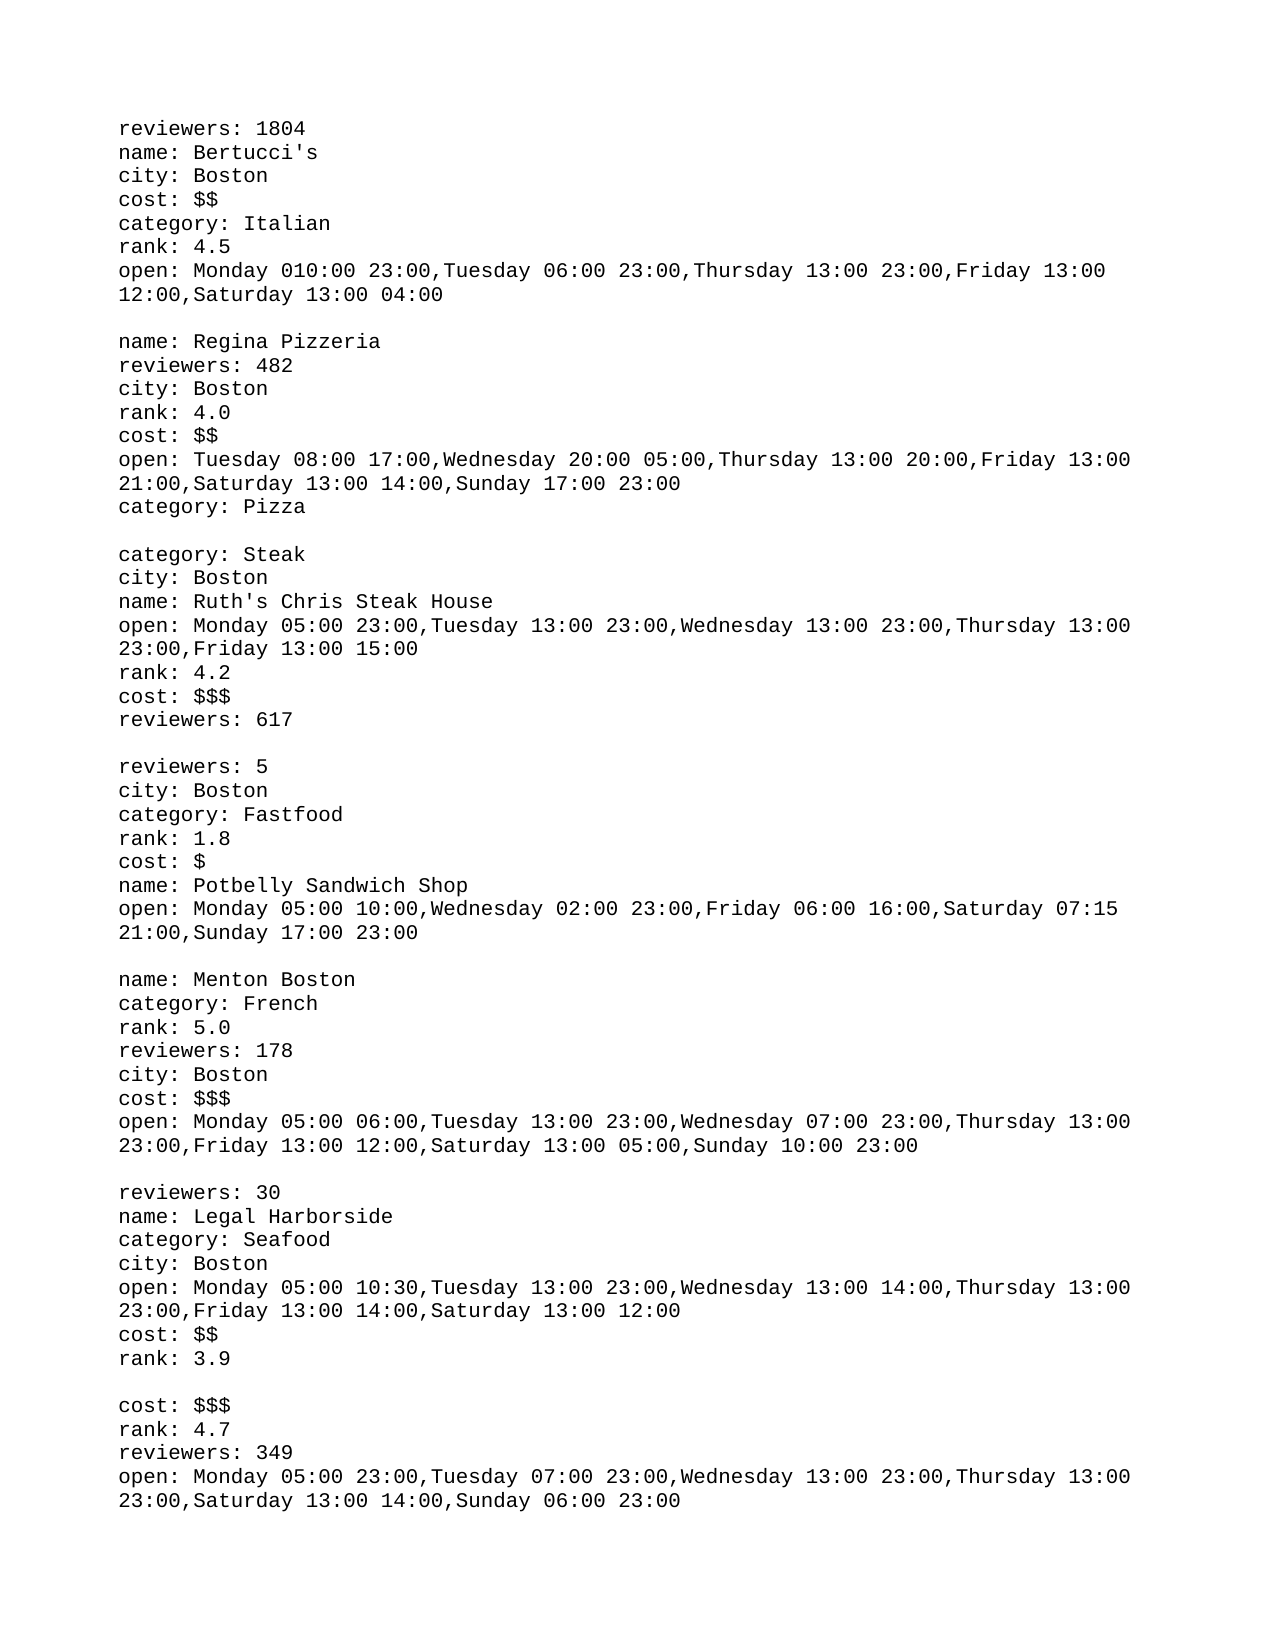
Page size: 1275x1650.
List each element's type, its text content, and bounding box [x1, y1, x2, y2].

text city: Boston [118, 378, 1157, 402]
text rank: 3.9 [118, 1348, 1157, 1371]
text open: Monday 05:00 23:00,Tuesday 07:00 23:00,Wednesday 13:00 23:00,Thursday 13:00 23:00,Saturday 13:00 14:00,Sunday 06:00 23:00 [118, 1466, 1157, 1513]
text cost: $$ [118, 1324, 1157, 1348]
text open: Tuesday 08:00 17:00,Wednesday 20:00 05:00,Thursday 13:00 20:00,Friday 13:00 21:00,Saturday 13:00 14:00,Sunday 17:00 23:00 [118, 449, 1157, 496]
text reviewers: 5 [118, 757, 1157, 780]
text reviewers: 178 [118, 1040, 1157, 1064]
text cost: $$$ [118, 1088, 1157, 1111]
text name: Ruth's Chris Steak House [118, 591, 1157, 615]
text name: Potbelly Sandwich Shop [118, 875, 1157, 898]
text name: Bertucci's [118, 142, 1157, 165]
text category: Seafood [118, 1229, 1157, 1253]
text category: Italian [118, 213, 1157, 236]
text rank: 1.8 [118, 827, 1157, 851]
text rank: 4.2 [118, 662, 1157, 686]
text open: Monday 05:00 23:00,Tuesday 13:00 23:00,Wednesday 13:00 23:00,Thursday 13:00 23:00,Friday 13:00 15:00 [118, 615, 1157, 662]
text name: Regina Pizzeria [118, 331, 1157, 354]
text cost: $$ [118, 426, 1157, 449]
text name: Menton Boston [118, 969, 1157, 993]
text open: Monday 05:00 06:00,Tuesday 13:00 23:00,Wednesday 07:00 23:00,Thursday 13:00 23:00,Friday 13:00 12:00,Saturday 13:00 05:00,Sunday 10:00 23:00 [118, 1111, 1157, 1158]
text rank: 4.7 [118, 1419, 1157, 1442]
text rank: 4.5 [118, 236, 1157, 260]
text cost: $$$ [118, 1395, 1157, 1419]
text reviewers: 349 [118, 1442, 1157, 1466]
text name: Legal Harborside [118, 1206, 1157, 1229]
text cost: $ [118, 851, 1157, 875]
text rank: 4.0 [118, 402, 1157, 426]
text category: Pizza [118, 496, 1157, 520]
text reviewers: 617 [118, 709, 1157, 733]
text city: Boston [118, 1253, 1157, 1277]
text reviewers: 1804 [118, 118, 1157, 142]
text city: Boston [118, 1064, 1157, 1088]
text reviewers: 482 [118, 354, 1157, 378]
text city: Boston [118, 780, 1157, 804]
text open: Monday 05:00 10:00,Wednesday 02:00 23:00,Friday 06:00 16:00,Saturday 07:15 21:00,Sunday 17:00 23:00 [118, 898, 1157, 946]
text category: French [118, 993, 1157, 1017]
text reviewers: 30 [118, 1182, 1157, 1206]
text rank: 5.0 [118, 1017, 1157, 1040]
text cost: $$$ [118, 686, 1157, 709]
text open: Monday 010:00 23:00,Tuesday 06:00 23:00,Thursday 13:00 23:00,Friday 13:00 12:00,Saturday 13:00 04:00 [118, 260, 1157, 307]
text city: Boston [118, 567, 1157, 591]
text cost: $$ [118, 189, 1157, 213]
text open: Monday 05:00 10:30,Tuesday 13:00 23:00,Wednesday 13:00 14:00,Thursday 13:00 23:00,Friday 13:00 14:00,Saturday 13:00 12:00 [118, 1277, 1157, 1324]
text category: Fastfood [118, 804, 1157, 827]
text category: Steak [118, 544, 1157, 567]
text city: Boston [118, 165, 1157, 189]
